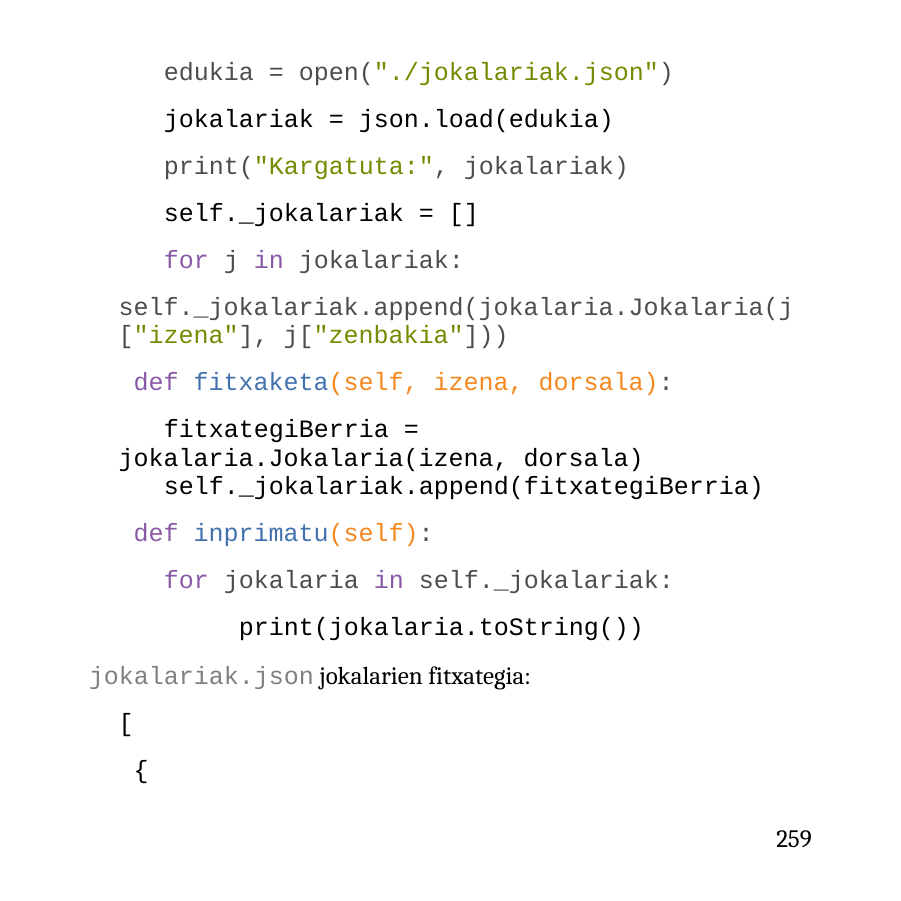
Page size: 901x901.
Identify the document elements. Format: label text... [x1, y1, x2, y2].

text fitxategiBerria = jokalaria.Jokalaria(izena, dorsala) self._jokalariak.append(fitxategiBerria) [118, 417, 811, 502]
text [ [118, 711, 811, 739]
text jokalariak.json jokalarien fitxategia: [89, 662, 811, 692]
text self._jokalariak = [] [118, 200, 811, 229]
text def inprimatu(self): [118, 521, 811, 549]
text for j in jokalariak: [118, 247, 811, 276]
text print(jokalaria.toString()) [118, 615, 811, 643]
text jokalariak = json.load(edukia) [118, 106, 811, 134]
text print("Kargatuta:", jokalariak) [118, 153, 811, 182]
text { [118, 758, 811, 786]
text edukia = open("./jokalariak.json") [118, 59, 811, 87]
text for jokalaria in self._jokalariak: [118, 568, 811, 596]
text self._jokalariak.append(jokalaria.Jokalaria(j["izena"], j["zenbakia"])) [118, 294, 811, 351]
text def fitxaketa(self, izena, dorsala): [118, 370, 811, 398]
